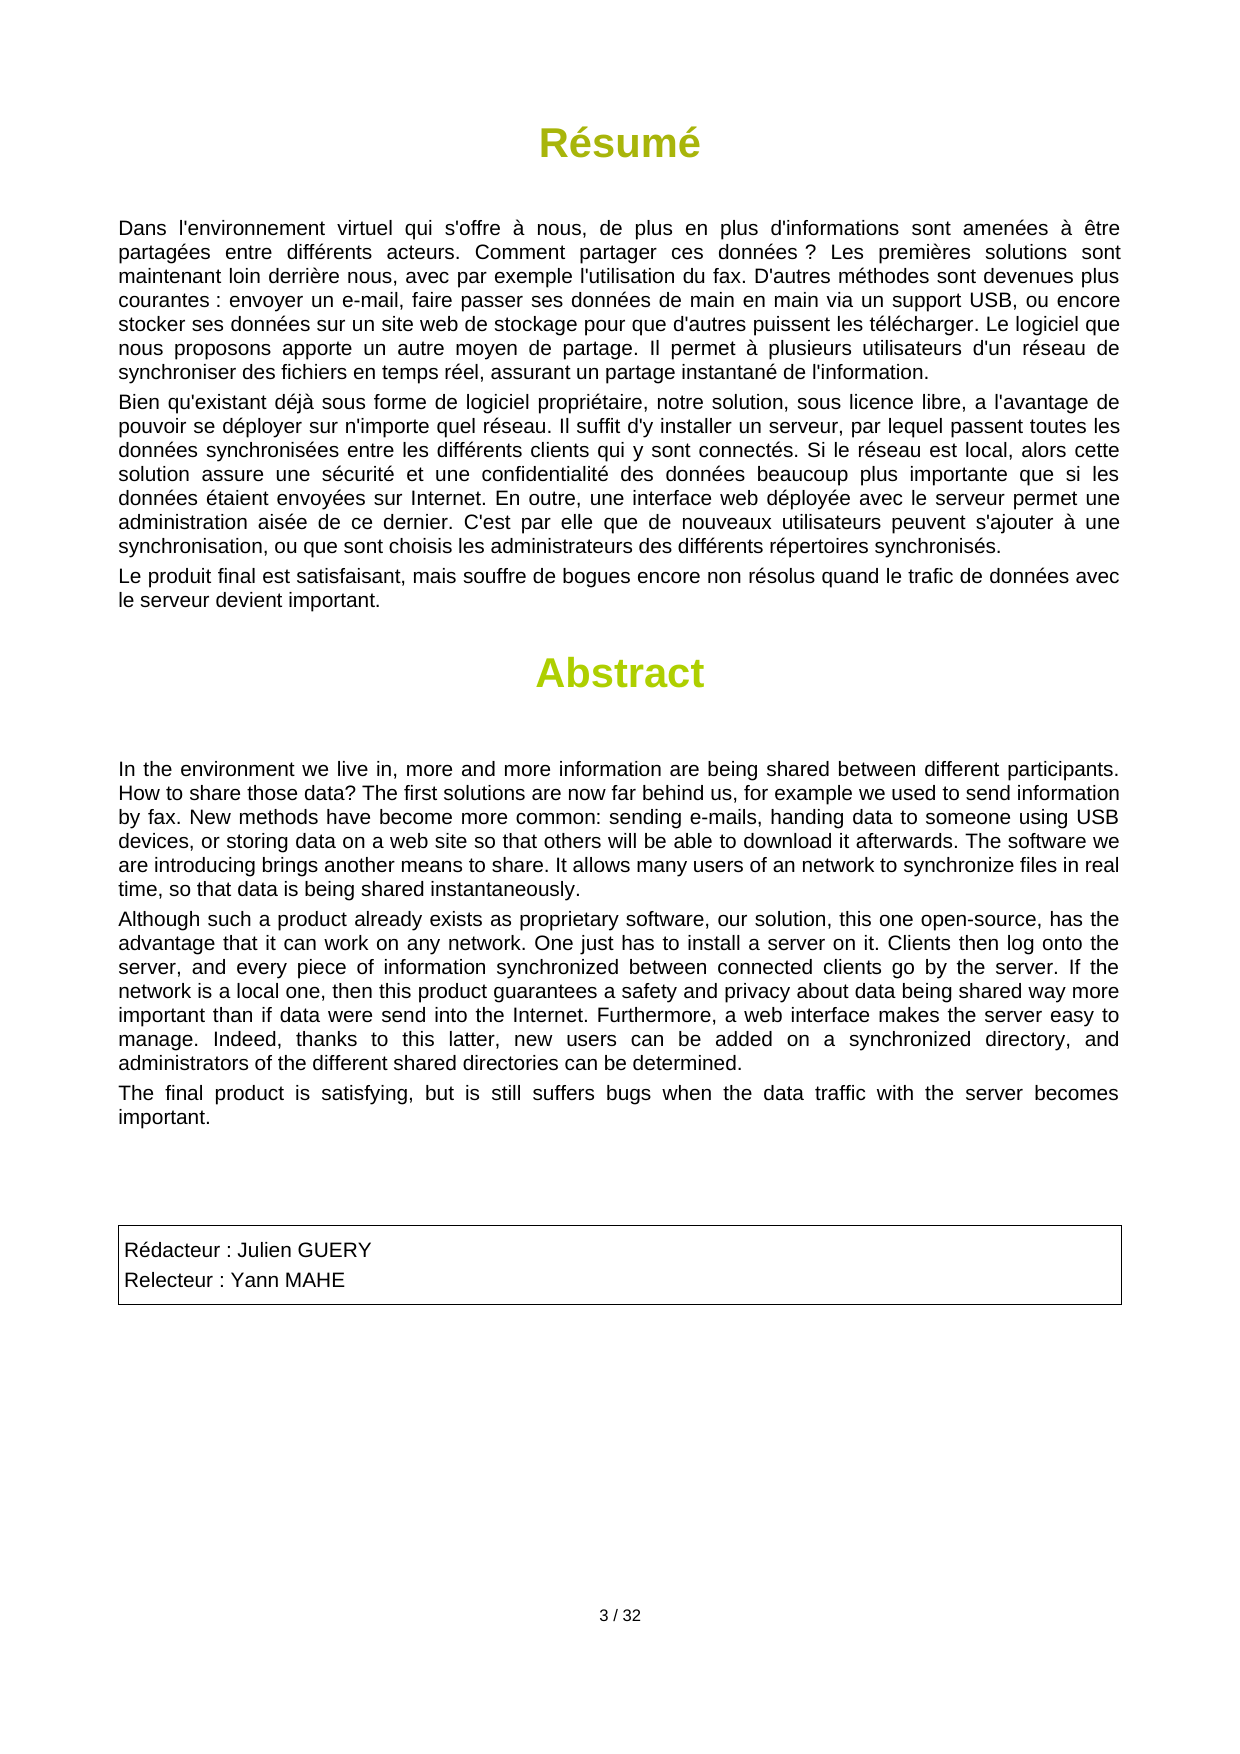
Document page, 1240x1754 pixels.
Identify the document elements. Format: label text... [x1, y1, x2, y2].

text Although such a product already exists as proprietary software, our solution, this one open-source, has the advantage that it can work on any network. One just has to install a server on it. Clients then log onto the server, and every piece of information synchronized between connected clients go by the server. If the network is a local one, then this product guarantees a safety and privacy about data being shared way more important than if data were send into the Internet. Furthermore, a web interface makes the server easy to manage. Indeed, thanks to this latter, new users can be added on a synchronized directory, and administrators of the different shared directories can be determined. [118, 907, 1121, 1074]
text The final product is satisfying, but is still suffers bugs when the data traffic with the server becomes important. [118, 1081, 1121, 1128]
text Dans l'environnement virtuel qui s'offre à nous, de plus en plus d'informations sont amenées à être partagées entre différents acteurs. Comment partager ces données ? Les premières solutions sont maintenant loin derrière nous, avec par exemple l'utilisation du fax. D'autres méthodes sont devenues plus courantes : envoyer un e-mail, faire passer ses données de main en main via un support USB, ou encore stocker ses données sur un site web de stockage pour que d'autres puissent les télécharger. Le logiciel que nous proposons apporte un autre moyen de partage. Il permet à plusieurs utilisateurs d'un réseau de synchroniser des fichiers en temps réel, assurant un partage instantané de l'information. [118, 216, 1121, 384]
text In the environment we live in, more and more information are being shared between different participants. How to share those data? The first solutions are now far behind us, for example we used to send information by fax. New methods have become more common: sending e-mails, handing data to someone using USB devices, or storing data on a web site so that others will be able to download it afterwards. The software we are introducing brings another means to share. It allows many users of an network to synchronize files in real time, so that data is being shared instantaneously. [118, 757, 1121, 900]
text Le produit final est satisfaisant, mais souffre de bogues encore non résolus quand le trafic de données avec le serveur devient important. [118, 564, 1121, 612]
table_header Rédacteur : Julien GUERY Relecteur : Yann MAHE [119, 1226, 1121, 1304]
text Bien qu'existant déjà sous forme de logiciel propriétaire, notre solution, sous licence libre, a l'avantage de pouvoir se déployer sur n'importe quel réseau. Il suffit d'y installer un serveur, par lequel passent toutes les données synchronisées entre les différents clients qui y sont connectés. Si le réseau est local, alors cette solution assure une sécurité et une confidentialité des données beaucoup plus importante que si les données étaient envoyées sur Internet. En outre, une interface web déployée avec le serveur permet une administration aisée de ce dernier. C'est par elle que de nouveaux utilisateurs peuvent s'ajouter à une synchronisation, ou que sont choisis les administrateurs des différents répertoires synchronisés. [118, 390, 1121, 558]
subtitle Résumé [118, 118, 1121, 166]
text Abstract [118, 648, 1121, 696]
